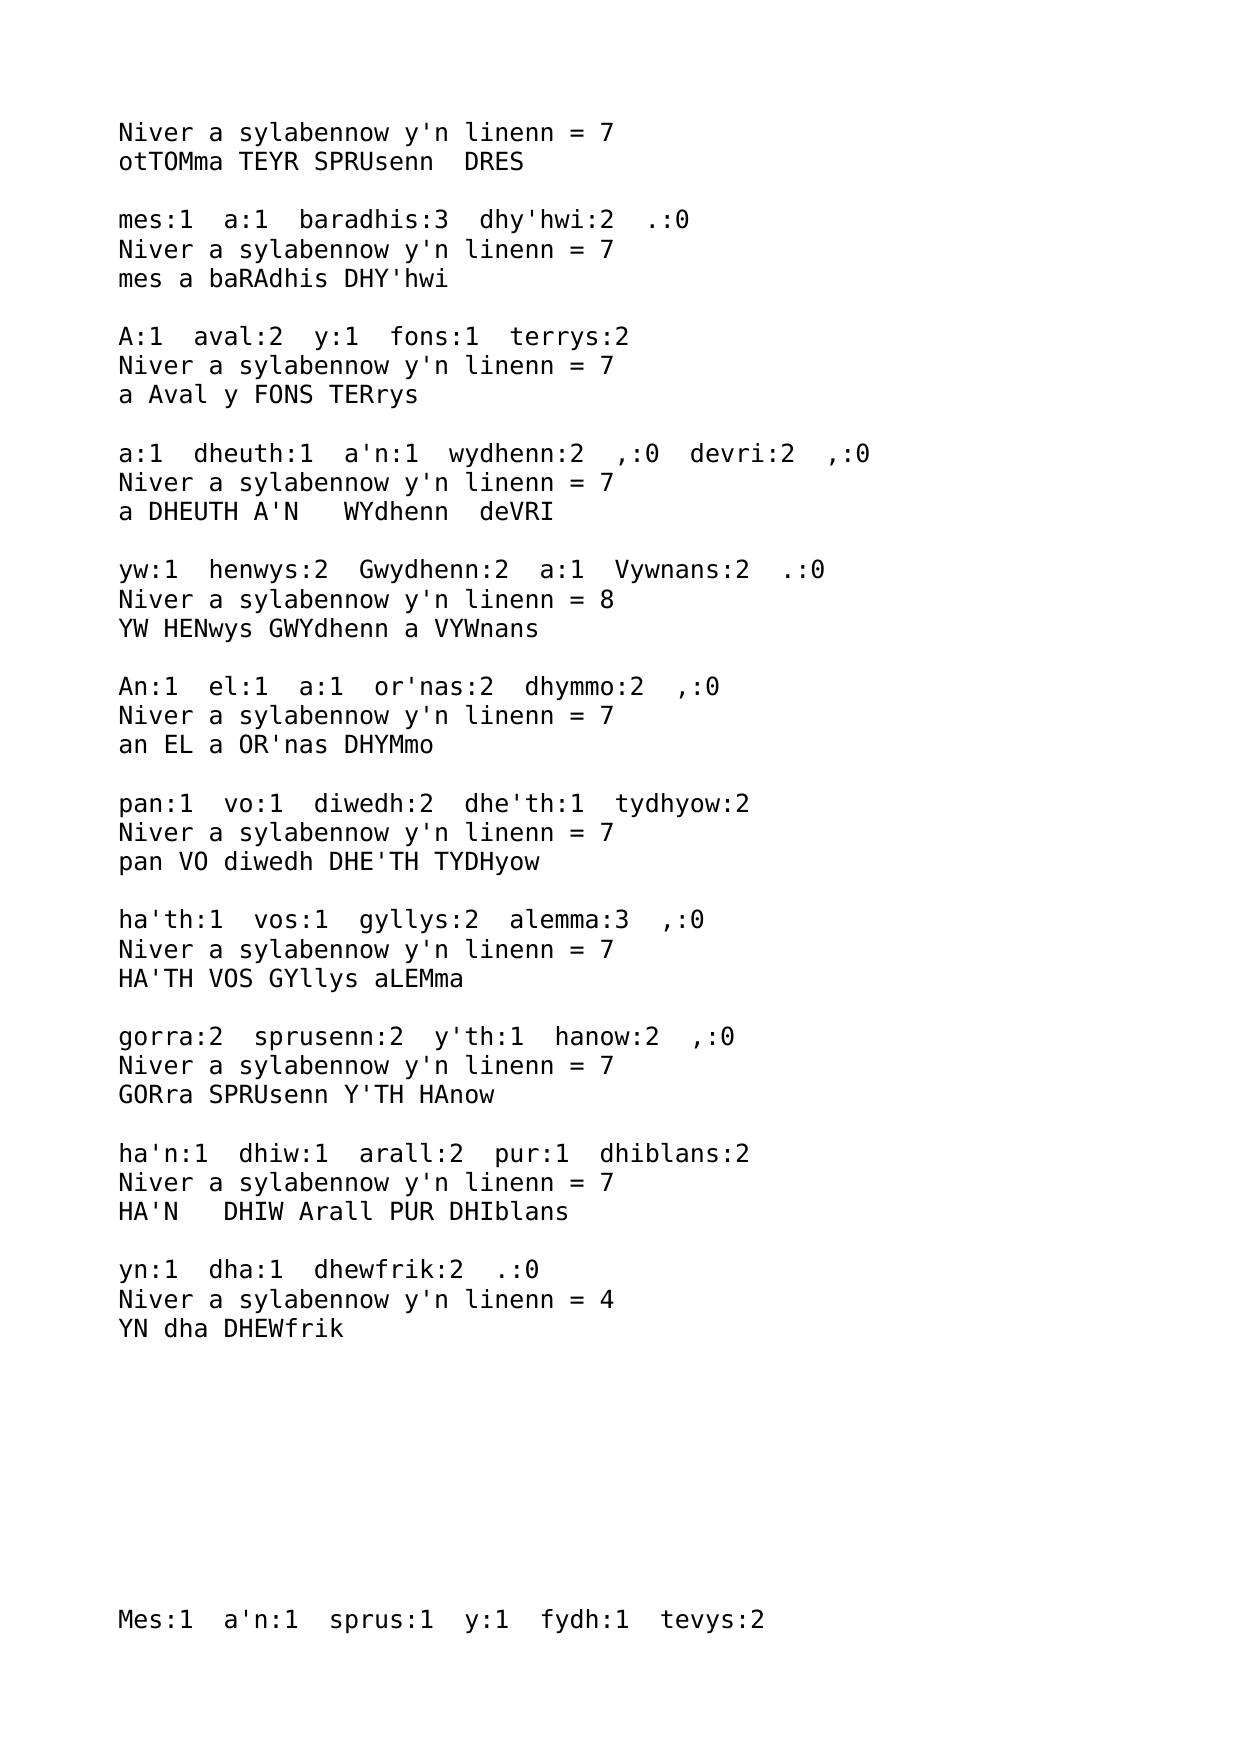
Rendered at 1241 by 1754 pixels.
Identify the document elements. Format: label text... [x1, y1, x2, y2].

text Niver a sylabennow y'n linenn = 8 [118, 585, 1122, 614]
text Niver a sylabennow y'n linenn = 7 [118, 1168, 1122, 1197]
text a DHEUTH A'N WYdhenn deVRI [118, 497, 1122, 526]
text mes a baRAdhis DHY'hwi [118, 264, 1122, 293]
text pan:1 vo:1 diwedh:2 dhe'th:1 tydhyow:2 [118, 789, 1122, 818]
text Niver a sylabennow y'n linenn = 7 [118, 118, 1122, 147]
text Niver a sylabennow y'n linenn = 7 [118, 235, 1122, 264]
text gorra:2 sprusenn:2 y'th:1 hanow:2 ,:0 [118, 1022, 1122, 1051]
text HA'TH VOS GYllys aLEMma [118, 964, 1122, 993]
text Niver a sylabennow y'n linenn = 4 [118, 1285, 1122, 1314]
text otTOMma TEYR SPRUsenn DRES [118, 147, 1122, 176]
text yw:1 henwys:2 Gwydhenn:2 a:1 Vywnans:2 .:0 [118, 556, 1122, 585]
text Niver a sylabennow y'n linenn = 7 [118, 818, 1122, 847]
text YN dha DHEWfrik [118, 1314, 1122, 1343]
text An:1 el:1 a:1 or'nas:2 dhymmo:2 ,:0 [118, 672, 1122, 701]
text Mes:1 a'n:1 sprus:1 y:1 fydh:1 tevys:2 [118, 1606, 1122, 1635]
text ha'n:1 dhiw:1 arall:2 pur:1 dhiblans:2 [118, 1139, 1122, 1168]
text pan VO diwedh DHE'TH TYDHyow [118, 847, 1122, 876]
text YW HENwys GWYdhenn a VYWnans [118, 614, 1122, 643]
text a:1 dheuth:1 a'n:1 wydhenn:2 ,:0 devri:2 ,:0 [118, 439, 1122, 468]
text an EL a OR'nas DHYMmo [118, 731, 1122, 760]
text Niver a sylabennow y'n linenn = 7 [118, 1051, 1122, 1081]
text Niver a sylabennow y'n linenn = 7 [118, 701, 1122, 731]
text Niver a sylabennow y'n linenn = 7 [118, 468, 1122, 497]
text Niver a sylabennow y'n linenn = 7 [118, 935, 1122, 964]
text Niver a sylabennow y'n linenn = 7 [118, 351, 1122, 381]
text HA'N DHIW Arall PUR DHIblans [118, 1197, 1122, 1226]
text GORra SPRUsenn Y'TH HAnow [118, 1081, 1122, 1110]
text yn:1 dha:1 dhewfrik:2 .:0 [118, 1256, 1122, 1285]
text mes:1 a:1 baradhis:3 dhy'hwi:2 .:0 [118, 206, 1122, 235]
text A:1 aval:2 y:1 fons:1 terrys:2 [118, 322, 1122, 351]
text a Aval y FONS TERrys [118, 381, 1122, 410]
text ha'th:1 vos:1 gyllys:2 alemma:3 ,:0 [118, 906, 1122, 935]
